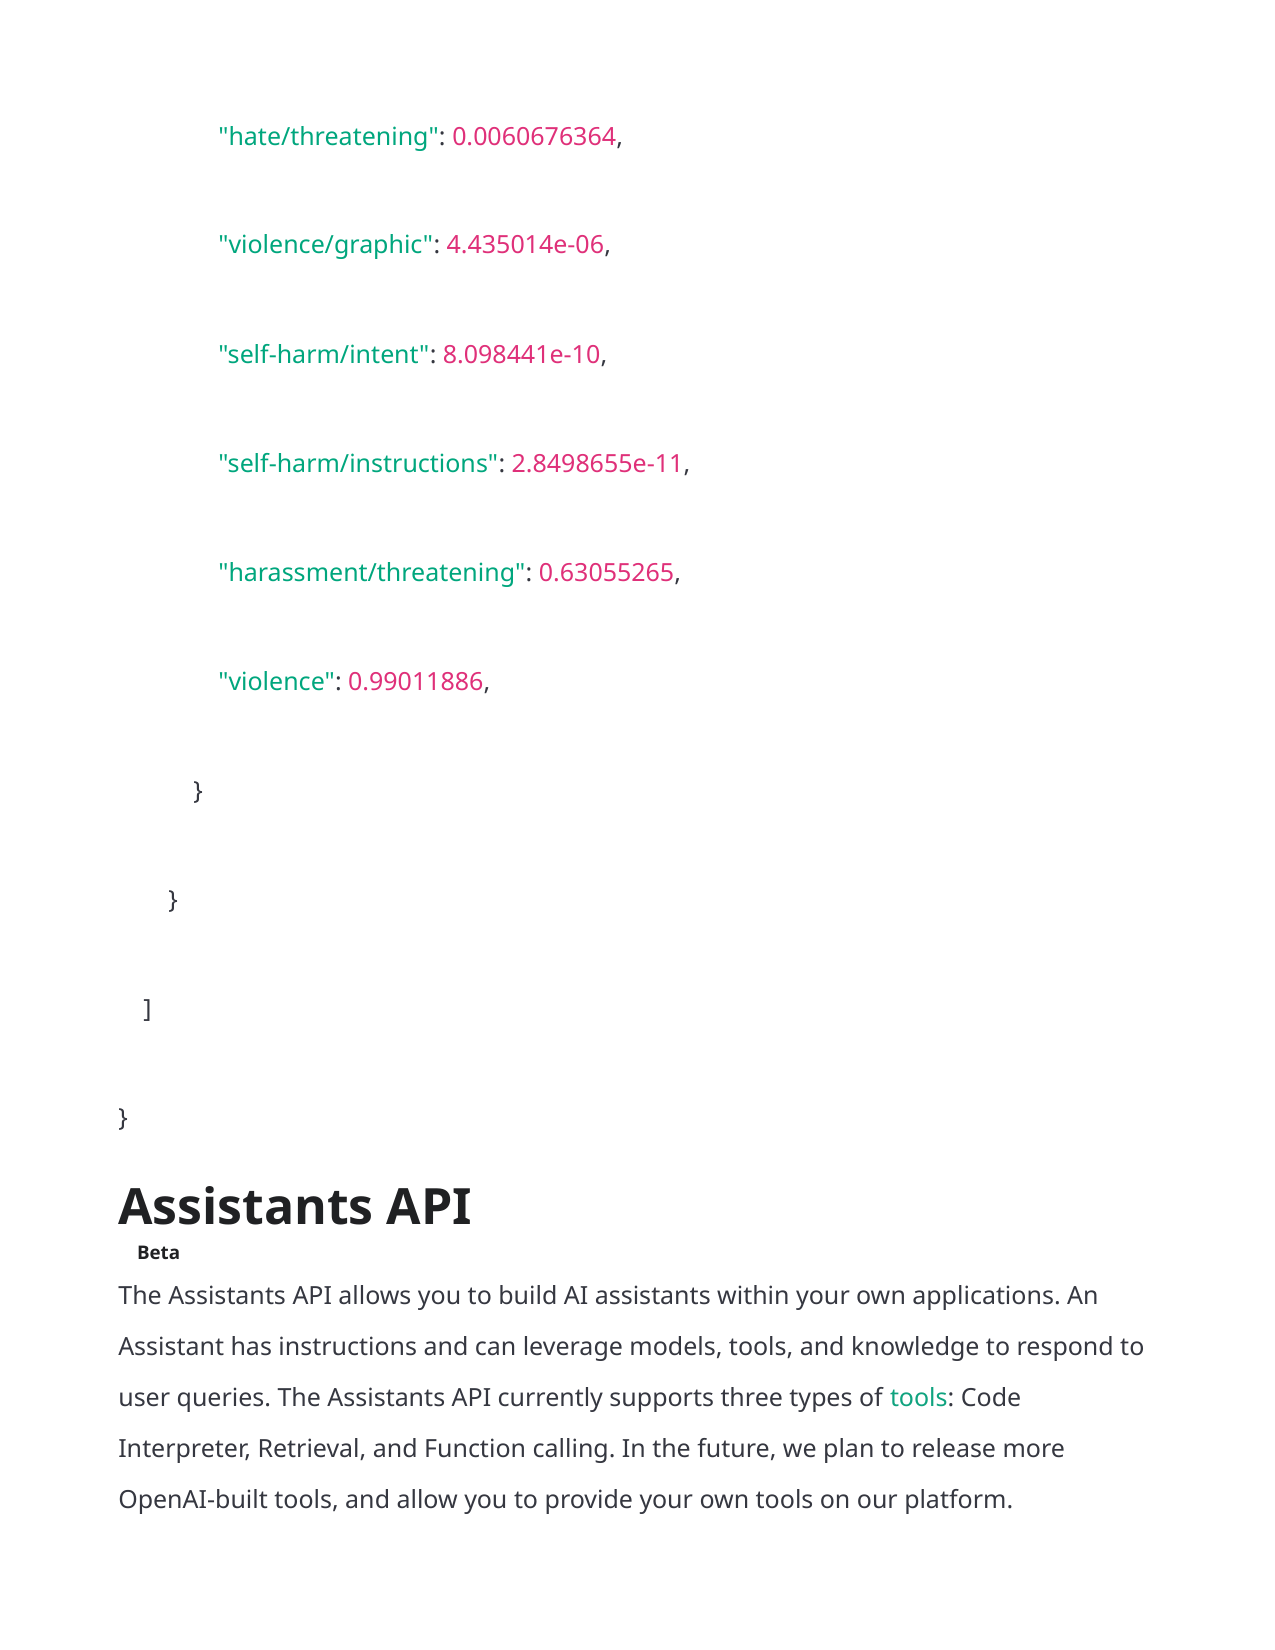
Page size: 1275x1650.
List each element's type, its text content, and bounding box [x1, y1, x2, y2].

text } [118, 772, 1157, 807]
text "self-harm/intent": 8.098441e-10, [118, 336, 1157, 370]
text ] [118, 991, 1157, 1025]
text "hate/threatening": 0.0060676364, [118, 118, 1157, 152]
subtitle Assistants API [118, 1171, 1157, 1239]
text The Assistants API allows you to build AI assistants within your own applications. An Assistant has instructions and can leverage models, tools, and knowledge to respond to user queries. The Assistants API currently supports three types of tools: Code Interpreter, Retrieval, and Function calling. In the future, we plan to release more OpenAI-built tools, and allow you to provide your own tools on our platform. [118, 1277, 1157, 1516]
text "self-harm/instructions": 2.8498655e-11, [118, 445, 1157, 479]
text "violence": 0.99011886, [118, 663, 1157, 697]
text "harassment/threatening": 0.63055265, [118, 554, 1157, 588]
text } [118, 882, 1157, 916]
text } [118, 1100, 1157, 1134]
subtitle Beta [137, 1239, 1157, 1265]
text "violence/graphic": 4.435014e-06, [118, 227, 1157, 261]
